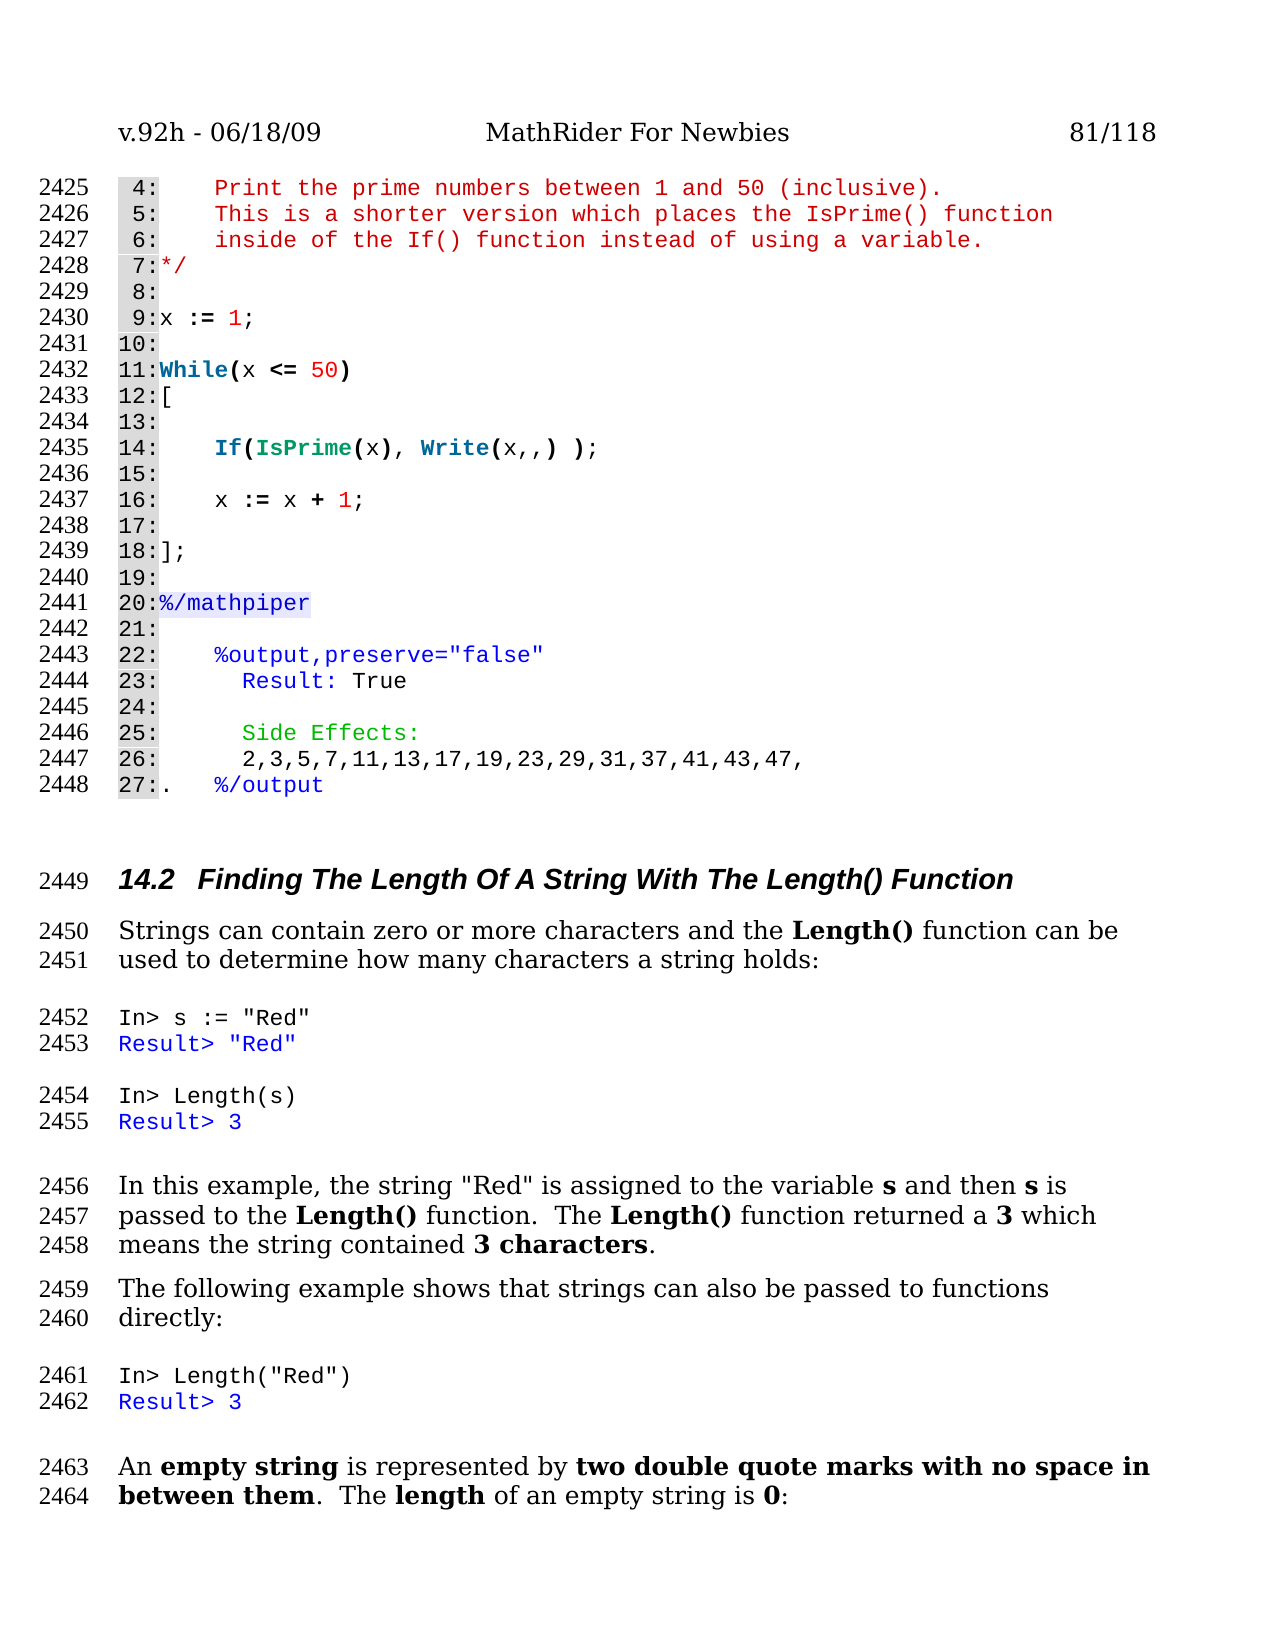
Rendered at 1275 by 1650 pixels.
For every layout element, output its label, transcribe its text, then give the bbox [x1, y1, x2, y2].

text Result> 3 [118, 1391, 1157, 1417]
text An empty string is represented by two double quote marks with no space in between them. The length of an empty string is 0: [118, 1452, 1157, 1510]
text 15: [118, 462, 1157, 488]
text Result> "Red" [118, 1033, 1157, 1059]
text 9:x := 1; [118, 306, 1157, 332]
text In> Length("Red") [118, 1365, 1157, 1391]
text 22: %output,preserve="false" [118, 644, 1157, 669]
text 18:]; [118, 540, 1157, 566]
text Result> 3 [118, 1111, 1157, 1136]
text Strings can contain zero or more characters and the Length() function can be used to determine how many characters a string holds: [118, 916, 1157, 975]
text 12:[ [118, 384, 1157, 410]
text 23: Result: True [118, 669, 1157, 696]
text 6: inside of the If() function instead of using a variable. [118, 229, 1157, 254]
text 10: [118, 332, 1157, 358]
text In> s := "Red" [118, 1007, 1157, 1033]
text 19: [118, 566, 1157, 592]
text 21: [118, 618, 1157, 644]
subtitle Finding The Length Of A String With The Length() Function [118, 862, 1157, 895]
text In this example, the string "Red" is assigned to the variable s and then s is passed to the Length() function. The Length() function returned a 3 which means the string contained 3 characters. [118, 1171, 1157, 1259]
text 17: [118, 514, 1157, 540]
text 13: [118, 410, 1157, 436]
text 7:*/ [118, 254, 1157, 281]
text 26: 2,3,5,7,11,13,17,19,23,29,31,37,41,43,47, [118, 747, 1157, 773]
text The following example shows that strings can also be passed to functions directly: [118, 1274, 1157, 1333]
text 14: If(IsPrime(x), Write(x,,) ); [118, 436, 1157, 462]
text 27:. %/output [118, 773, 1157, 799]
text 25: Side Effects: [118, 721, 1157, 747]
text 16: x := x + 1; [118, 488, 1157, 514]
text 8: [118, 281, 1157, 306]
text 20:%/mathpiper [118, 592, 1157, 618]
text 11:While(x <= 50) [118, 358, 1157, 384]
text In> Length(s) [118, 1084, 1157, 1111]
text 24: [118, 696, 1157, 721]
text 5: This is a shorter version which places the IsPrime() function [118, 203, 1157, 229]
text 4: Print the prime numbers between 1 and 50 (inclusive). [118, 177, 1157, 203]
